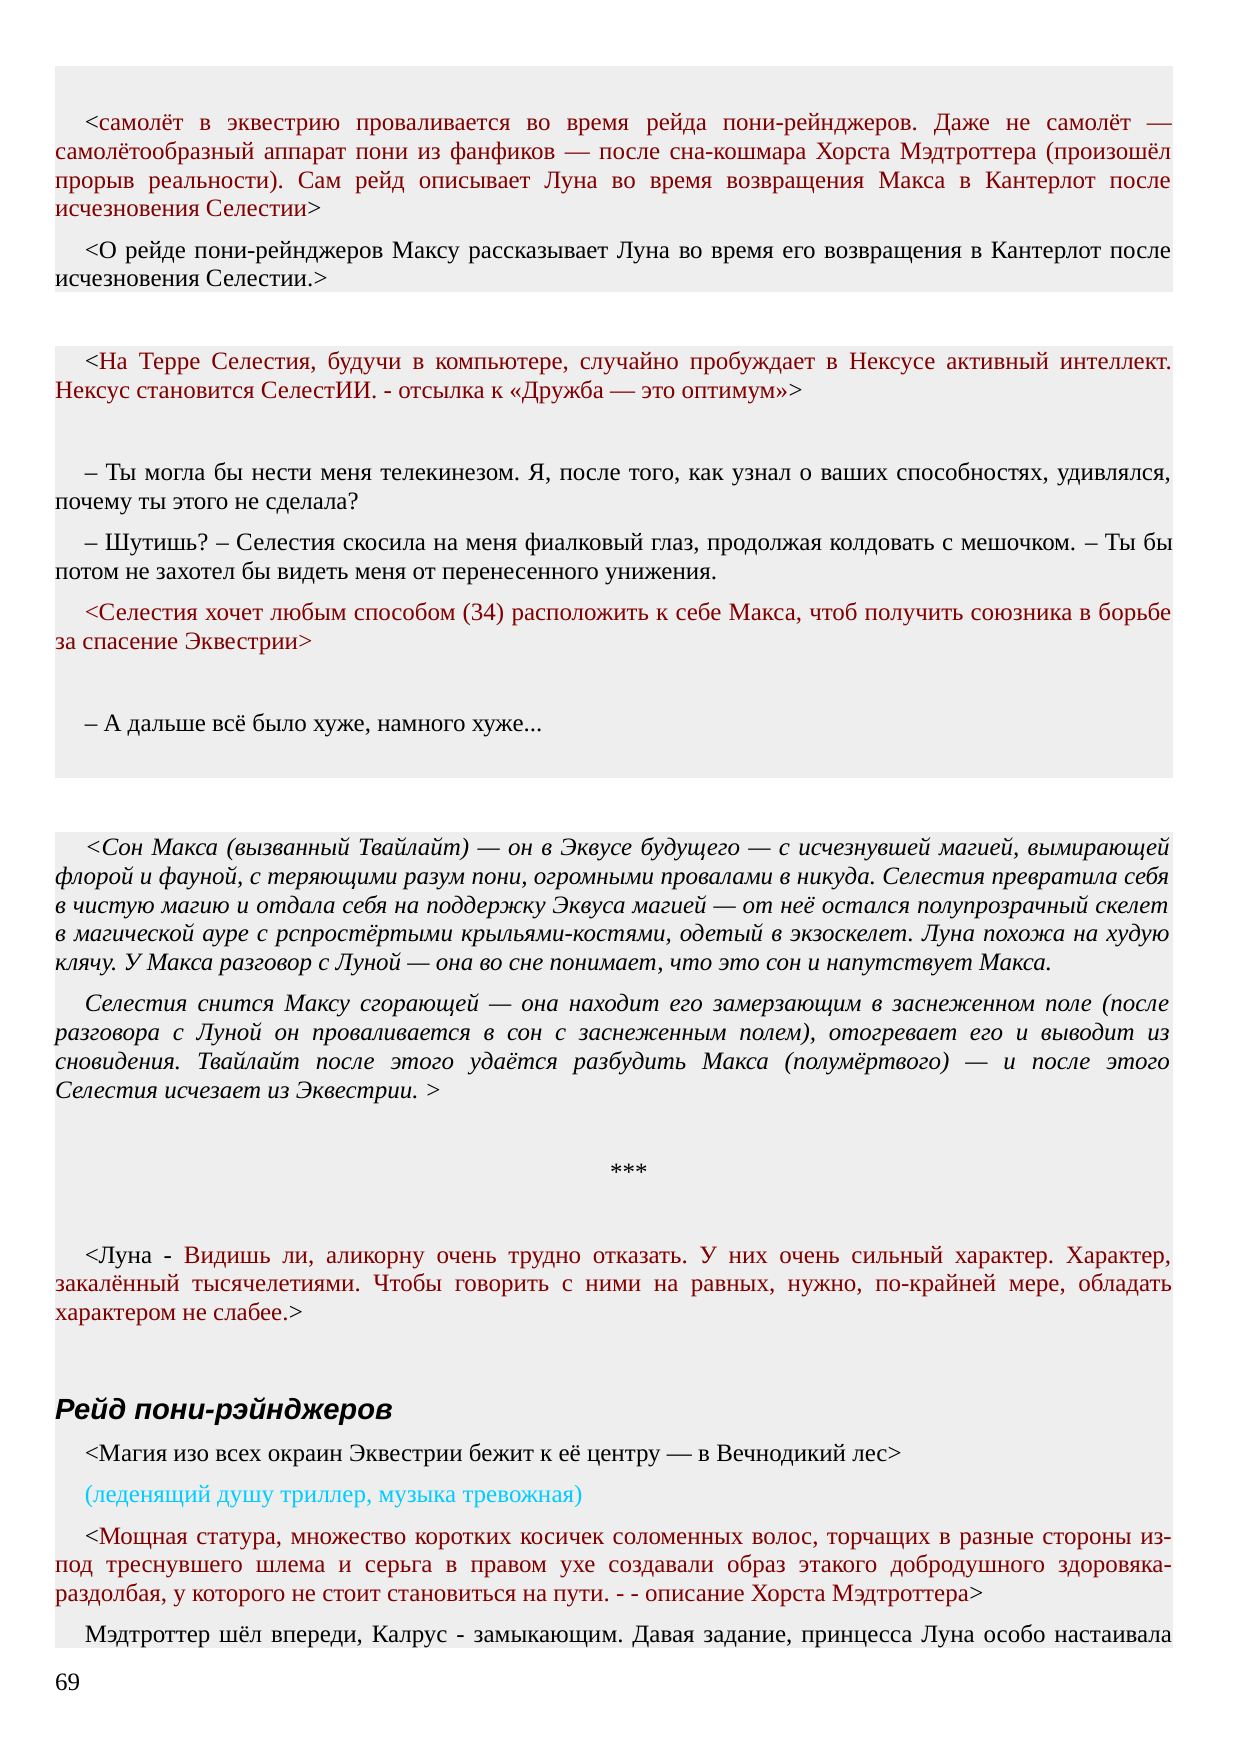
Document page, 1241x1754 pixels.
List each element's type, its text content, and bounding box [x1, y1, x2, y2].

text <Сон Макса (вызванный Твайлайт) — он в Эквусе будущего — с исчезнувшей магией, вымирающей флорой и фауной, с теряющими разум пони, огромными провалами в никуда. Селестия превратила себя в чистую магию и отдала себя на поддержку Эквуса магией — от неё остался полупрозрачный скелет в магической ауре с рспростёртыми крыльями-костями, одетый в экзоскелет. Луна похожа на худую клячу. У Макса разговор с Луной — она во сне понимает, что это сон и напутствует Макса. [55, 832, 1173, 976]
text – А дальше всё было хуже, намного хуже... [55, 708, 1173, 737]
text – Ты могла бы нести меня телекинезом. Я, после того, как узнал о ваших способностях, удивлялся, почему ты этого не сделала? [55, 457, 1173, 515]
text <Луна - Видишь ли, аликорну очень трудно отказать. У них очень сильный характер. Характер, закалённый тысячелетиями. Чтобы говорить с ними на равных, нужно, по-крайней мере, обладать характером не слабее.> [55, 1240, 1173, 1326]
subtitle Рейд пони-рэйнджеров [55, 1392, 1173, 1426]
text – Шутишь? – Селестия скосила на меня фиалковый глаз, продолжая колдовать с мешочком. – Ты бы потом не захотел бы видеть меня от перенесенного унижения. [55, 527, 1173, 585]
text Мэдтроттер шёл впереди, Калрус - замыкающим. Давая задание, принцесса Луна особо настаивала [55, 1619, 1173, 1648]
text <На Терре Селестия, будучи в компьютере, случайно пробуждает в Нексусе активный интеллект. Нексус становится СелестИИ. - отсылка к «Дружба — это оптимум»> [55, 346, 1173, 403]
text Селестия снится Максу сгорающей — она находит его замерзающим в заснеженном поле (после разговора с Луной он проваливается в сон с заснеженным полем), отогревает его и выводит из сновидения. Твайлайт после этого удаётся разбудить Макса (полумёртвого) — и после этого Селестия исчезает из Эквестрии. > [55, 988, 1173, 1103]
text <Мощная статура, множество коротких косичек соломенных волос, торчащих в разные стороны из-под треснувшего шлема и серьга в правом ухе создавали образ этакого добродушного здоровяка-раздолбая, у которого не стоит становиться на пути. - - описание Хорста Мэдтроттера> [55, 1521, 1173, 1607]
text <самолёт в эквестрию проваливается во время рейда пони-рейнджеров. Даже не самолёт — самолётообразный аппарат пони из фанфиков — после сна-кошмара Хорста Мэдтроттера (произошёл прорыв реальности). Сам рейд описывает Луна во время возвращения Макса в Кантерлот после исчезновения Селестии> [55, 107, 1173, 222]
text <О рейде пони-рейнджеров Максу рассказывает Луна во время его возвращения в Кантерлот после исчезновения Селестии.> [55, 235, 1173, 292]
text (леденящий душу триллер, музыка тревожная) [55, 1479, 1173, 1508]
text *** [55, 1157, 1173, 1186]
text <Магия изо всех окраин Эквестрии бежит к её центру — в Вечнодикий лес> [55, 1438, 1173, 1467]
text <Селестия хочет любым способом (34) расположить к себе Макса, чтоб получить союзника в борьбе за спасение Эквестрии> [55, 597, 1173, 655]
